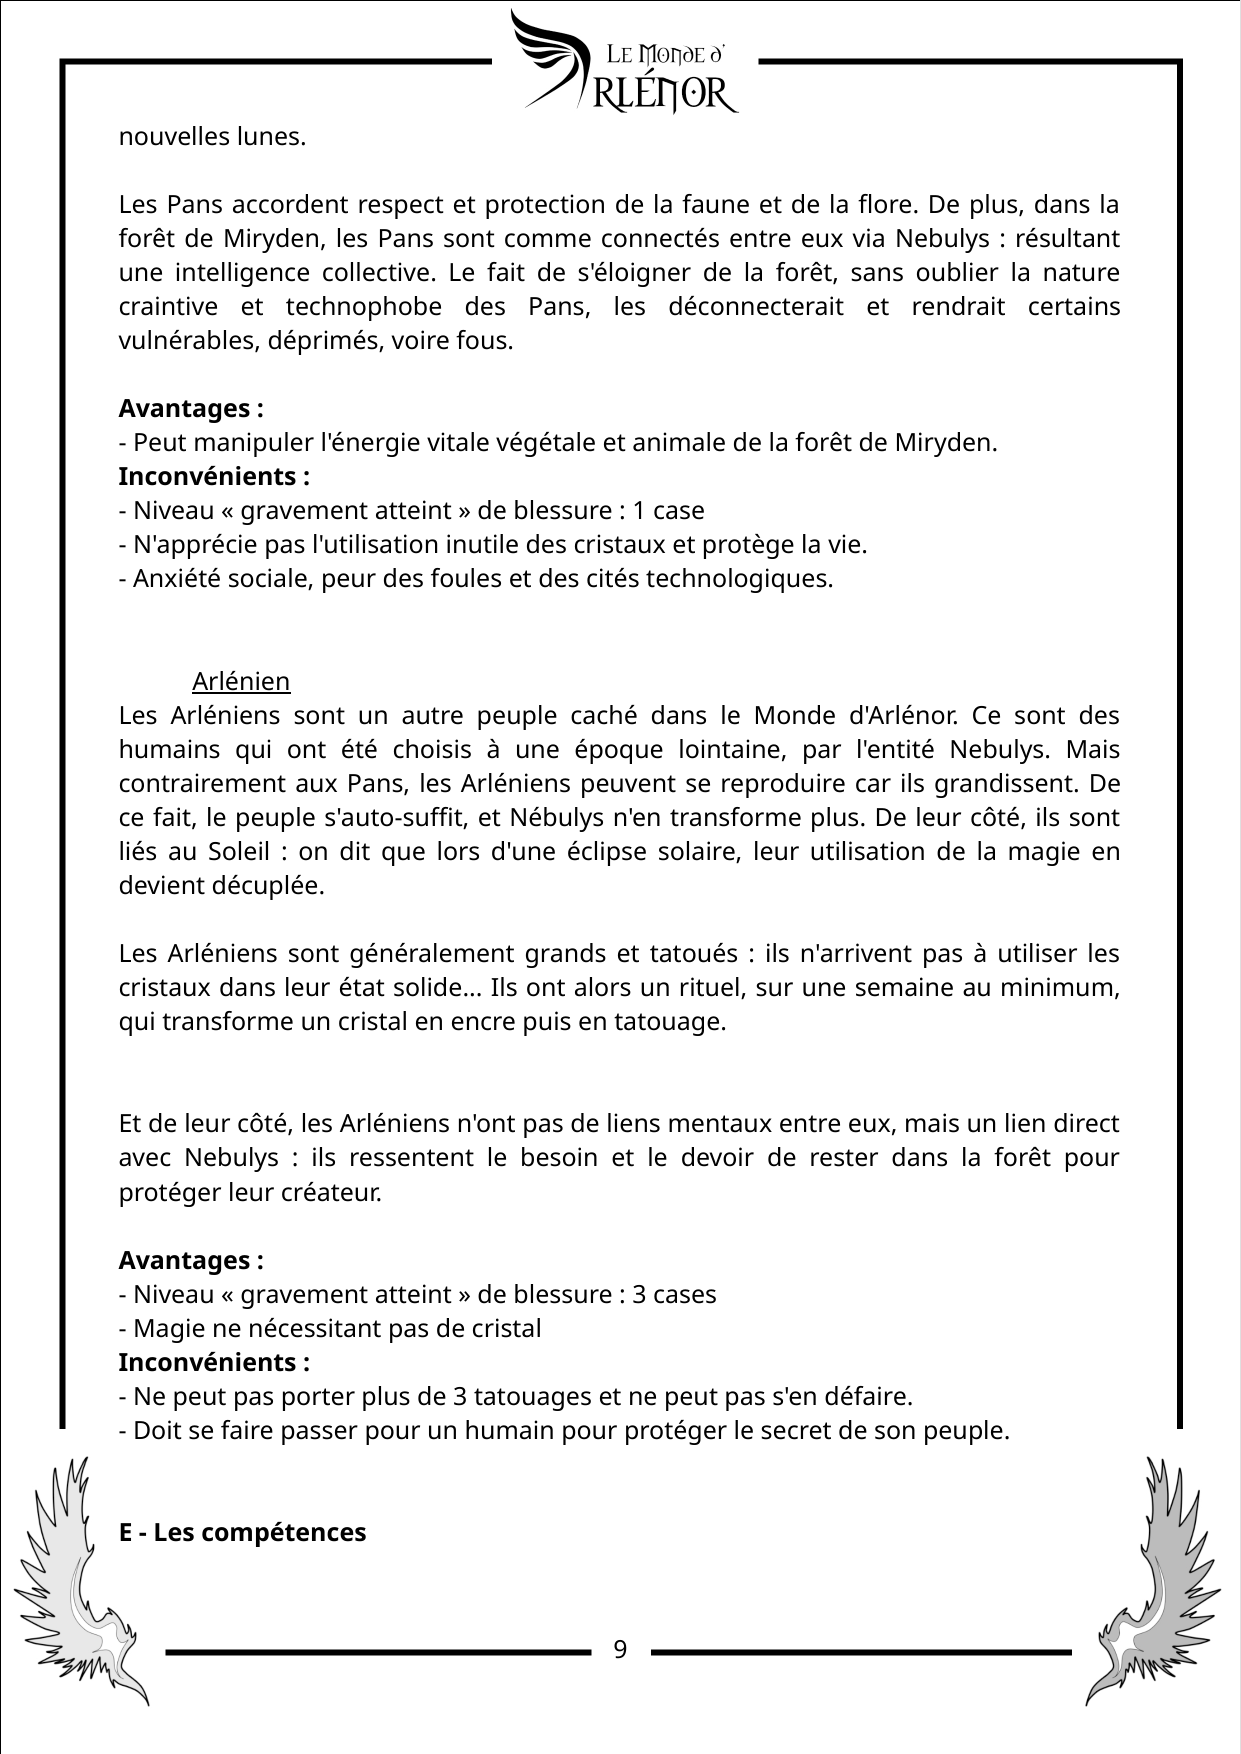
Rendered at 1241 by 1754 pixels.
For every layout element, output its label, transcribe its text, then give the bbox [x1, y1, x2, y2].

text Les Arléniens sont généralement grands et tatoués : ils n'arrivent pas à utiliser les cristaux dans leur état solide... Ils ont alors un rituel, sur une semaine au minimum, qui transforme un cristal en encre puis en tatouage. [118, 936, 1122, 1038]
text Inconvénients : [118, 1344, 1122, 1378]
text Et de leur côté, les Arléniens n'ont pas de liens mentaux entre eux, mais un lien direct avec Nebulys : ils ressentent le besoin et le devoir de rester dans la forêt pour protéger leur créateur. [118, 1106, 1122, 1208]
text - Doit se faire passer pour un humain pour protéger le secret de son peuple. [118, 1413, 1122, 1447]
text Inconvénients : [118, 459, 1122, 493]
text Les Pans accordent respect et protection de la faune et de la flore. De plus, dans la forêt de Miryden, les Pans sont comme connectés entre eux via Nebulys : résultant une intelligence collective. Le fait de s'éloigner de la forêt, sans oublier la nature craintive et technophobe des Pans, les déconnecterait et rendrait certains vulnérables, déprimés, voire fous. [118, 186, 1122, 357]
text - N'apprécie pas l'utilisation inutile des cristaux et protège la vie. [118, 527, 1122, 561]
text Avantages : [118, 1242, 1122, 1276]
text - Niveau « gravement atteint » de blessure : 1 case [118, 493, 1122, 527]
text - Ne peut pas porter plus de 3 tatouages et ne peut pas s'en défaire. [118, 1378, 1122, 1413]
text Avantages : [118, 391, 1122, 425]
text E - Les compétences [118, 1515, 1122, 1549]
text nouvelles lunes. [118, 118, 1122, 152]
picture [1, 1, 1240, 1754]
text Les Arléniens sont un autre peuple caché dans le Monde d'Arlénor. Ce sont des humains qui ont été choisis à une époque lointaine, par l'entité Nebulys. Mais contrairement aux Pans, les Arléniens peuvent se reproduire car ils grandissent. De ce fait, le peuple s'auto-suffit, et Nébulys n'en transforme plus. De leur côté, ils sont liés au Soleil : on dit que lors d'une éclipse solaire, leur utilisation de la magie en devient décuplée. [118, 697, 1122, 902]
text - Magie ne nécessitant pas de cristal [118, 1310, 1122, 1344]
text - Peut manipuler l'énergie vitale végétale et animale de la forêt de Miryden. [118, 425, 1122, 459]
text - Anxiété sociale, peur des foules et des cités technologiques. [118, 561, 1122, 595]
text - Niveau « gravement atteint » de blessure : 3 cases [118, 1276, 1122, 1310]
text Arlénien [118, 663, 1122, 697]
